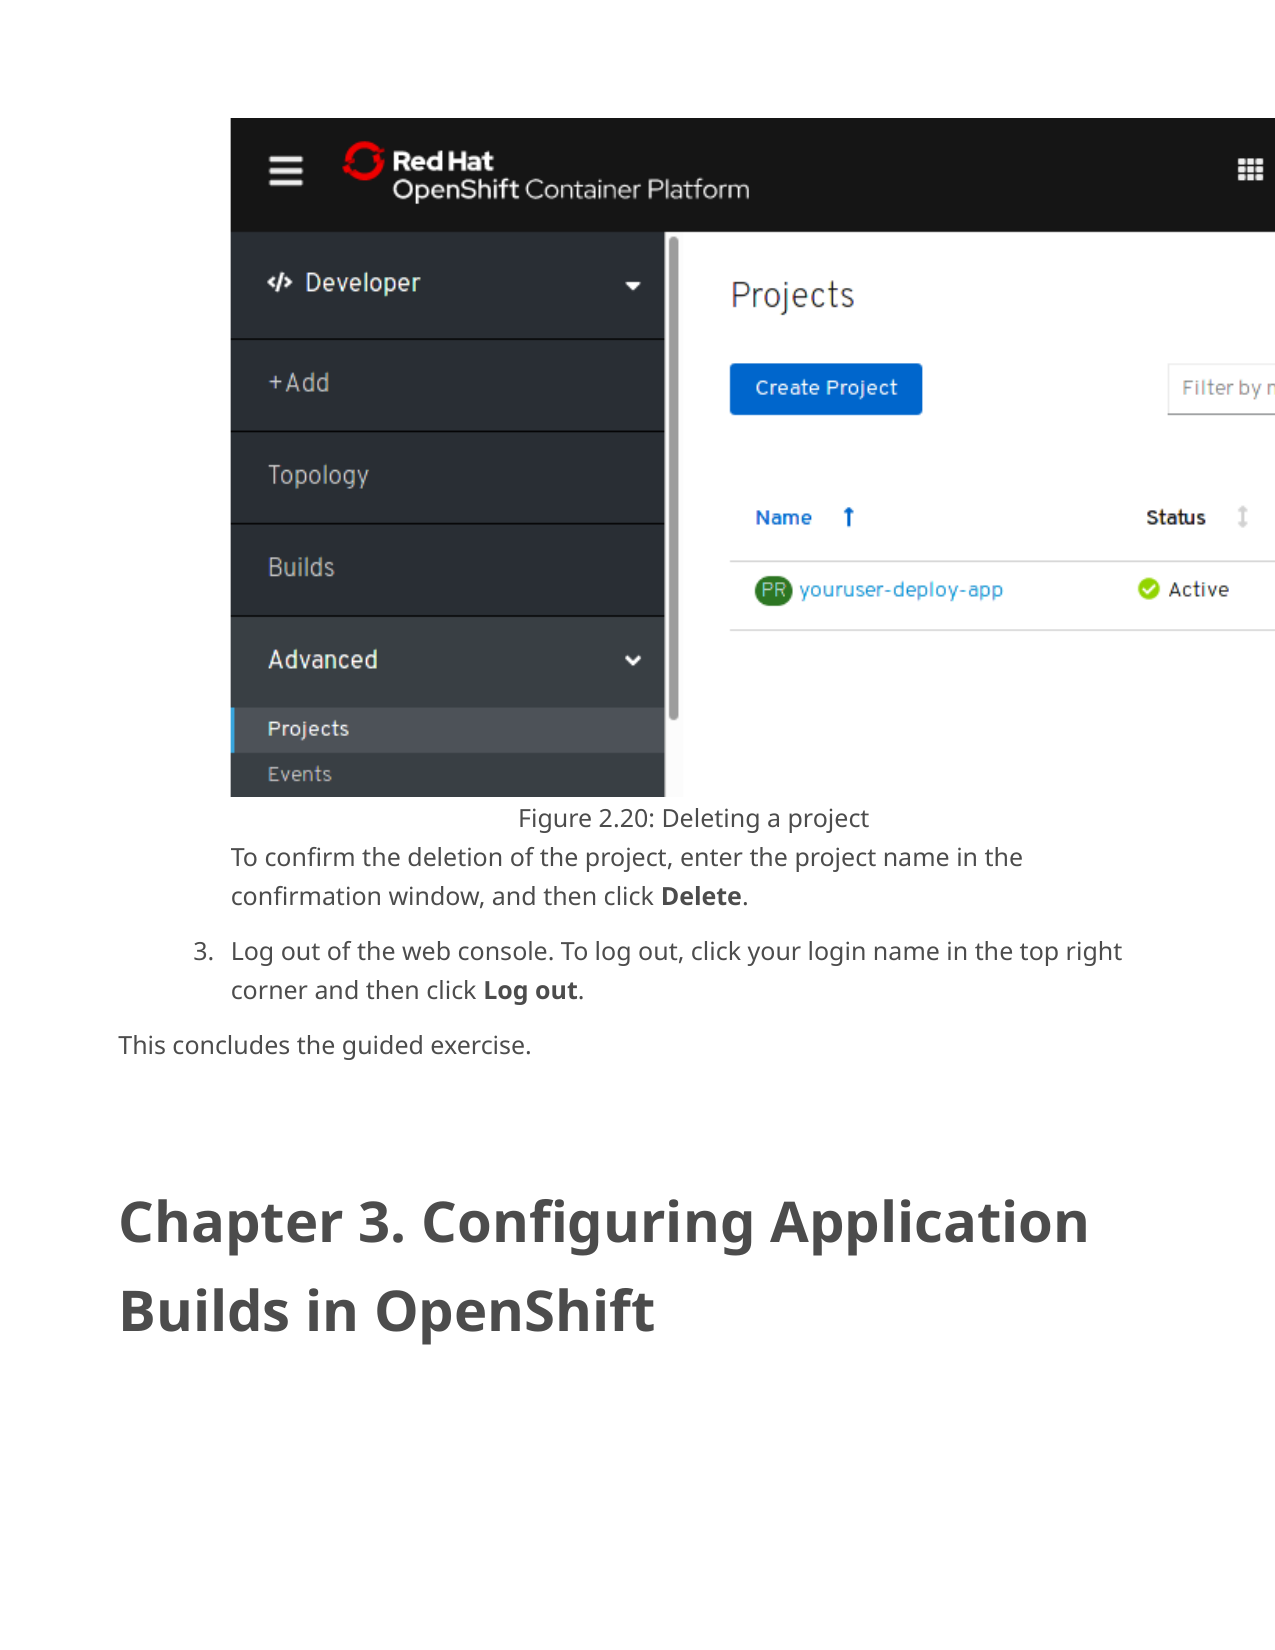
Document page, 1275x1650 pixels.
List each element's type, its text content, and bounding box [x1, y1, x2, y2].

text This concludes the guided exercise. [118, 1028, 1157, 1062]
list Log out of the web console. To log out, click your login name in the top right corner and then click Log out. [193, 934, 1157, 1007]
list To confirm the deletion of the project, enter the project name in the confirmation window, and then click Delete. [193, 840, 1157, 913]
text Chapter 3. Configuring Application Builds in OpenShift [118, 1137, 1157, 1347]
list Figure 2.20: Deleting a project [193, 801, 1157, 834]
